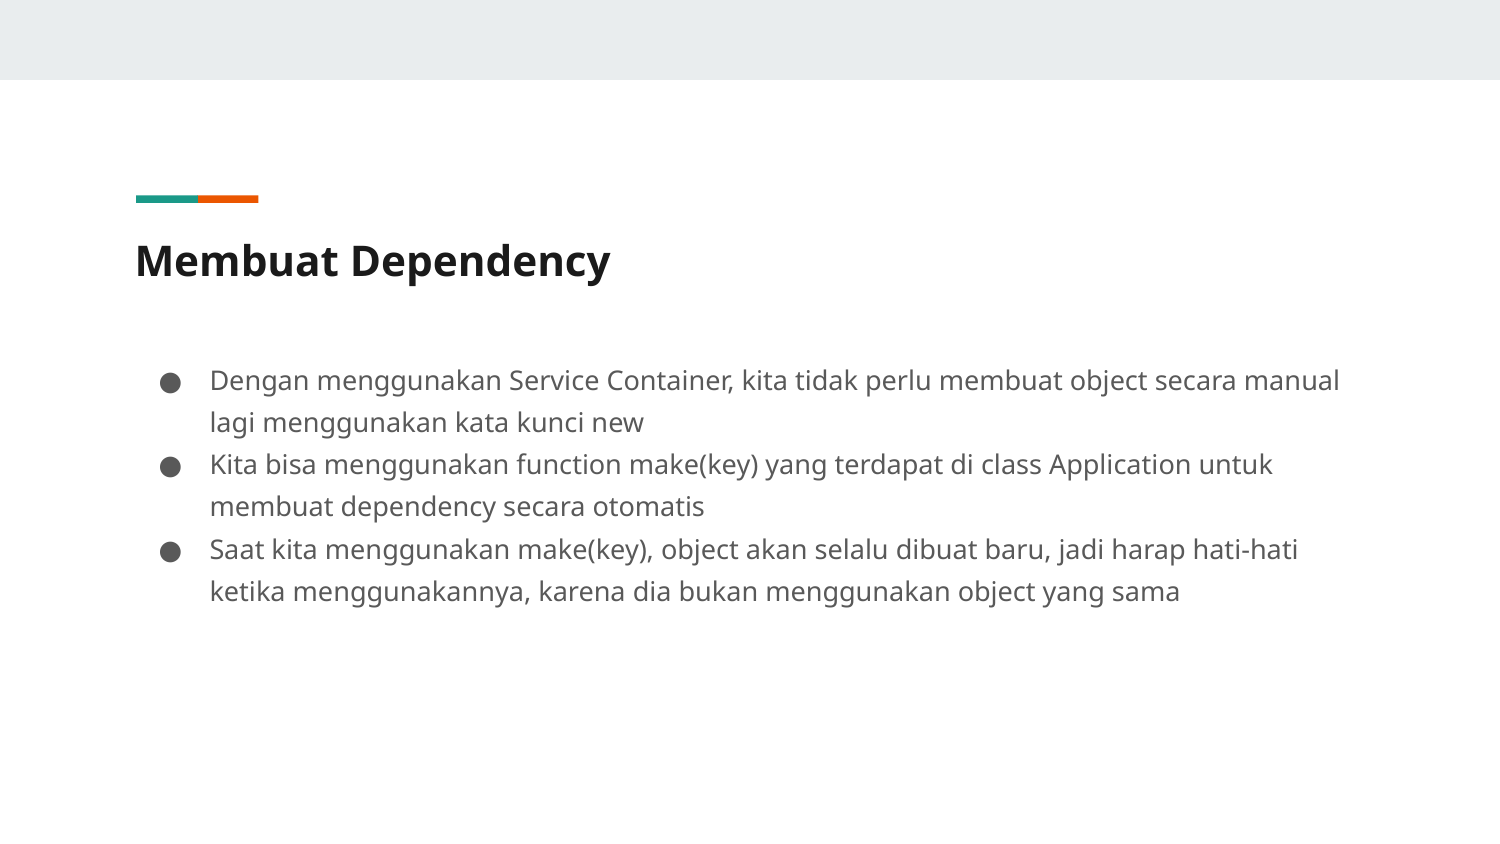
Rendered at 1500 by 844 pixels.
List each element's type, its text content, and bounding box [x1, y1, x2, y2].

title Membuat Dependency [119, 216, 1381, 305]
list Dengan menggunakan Service Container, kita tidak perlu membuat object secara manual lagi menggunakan kata kunci new Kita bisa menggunakan function make(key) yang terdapat di class Application untuk membuat dependency secara otomatis Saat kita menggunakan make(key), object akan selalu dibuat baru, jadi harap hati-hati ketika menggunakannya, karena dia bukan menggunakan object yang sama [119, 341, 1381, 712]
